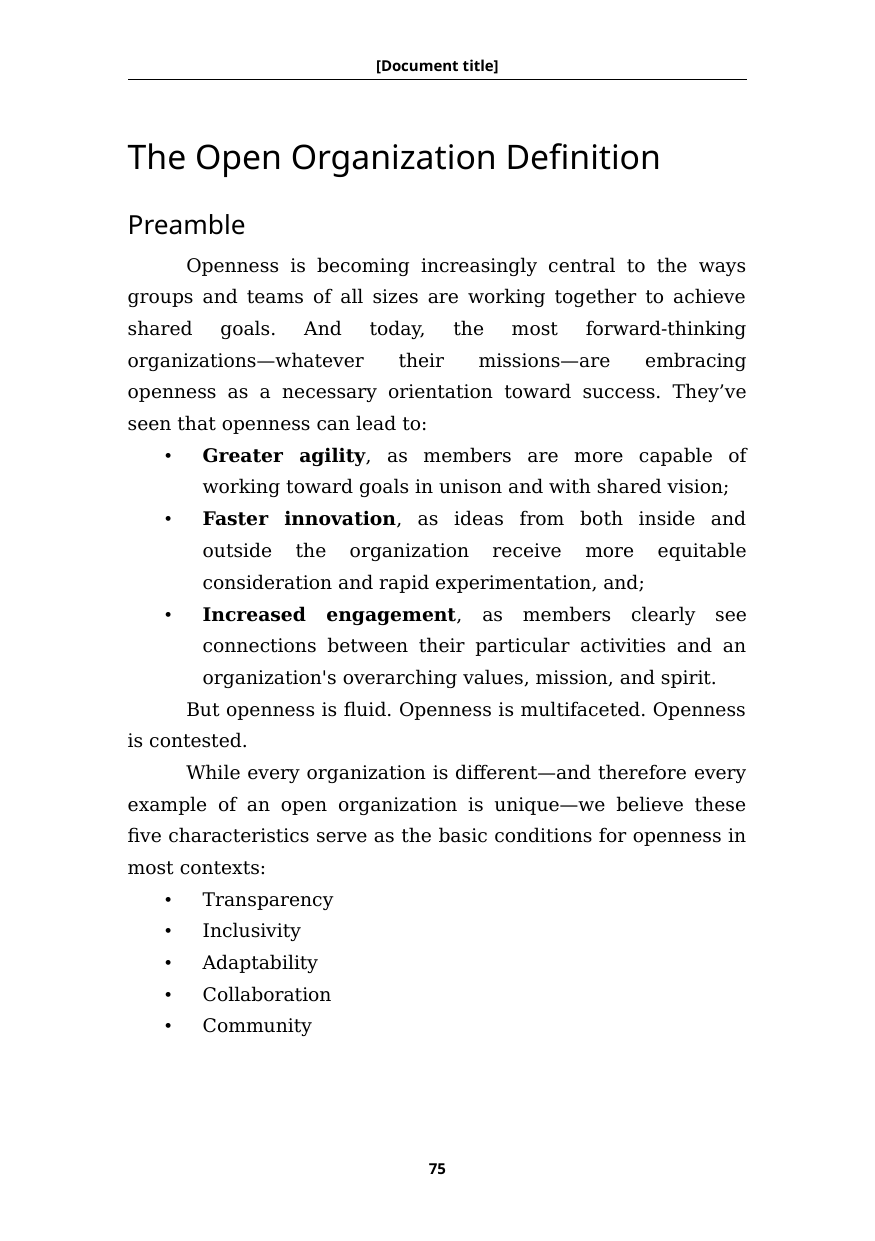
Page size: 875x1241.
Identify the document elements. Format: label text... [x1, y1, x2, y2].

list Inclusivity [165, 920, 747, 942]
list Faster innovation, as ideas from both inside and outside the organization receive more equitable consideration and rapid experimentation, and; [165, 508, 747, 593]
list Greater agility, as members are more capable of working toward goals in unison and with shared vision; [165, 444, 747, 498]
list Transparency [165, 888, 747, 910]
list Adaptability [165, 952, 747, 974]
text Openness is becoming increasingly central to the ways groups and teams of all sizes are working together to achieve shared goals. And today, the most forward-thinking organizations—whatever their missions—are embracing openness as a necessary orientation toward success. They’ve seen that openness can lead to: [127, 254, 747, 435]
text While every organization is different—and therefore every example of an open organization is unique—we believe these five characteristics serve as the basic conditions for openness in most contexts: [127, 762, 747, 879]
subtitle The Open Organization Definition [127, 133, 747, 179]
list Increased engagement, as members clearly see connections between their particular activities and an organization's overarching values, mission, and spirit. [165, 603, 747, 689]
text But openness is fluid. Openness is multifaceted. Openness is contested. [127, 698, 747, 752]
list Community [165, 1015, 747, 1037]
subtitle Preamble [127, 206, 747, 242]
list Collaboration [165, 983, 747, 1005]
